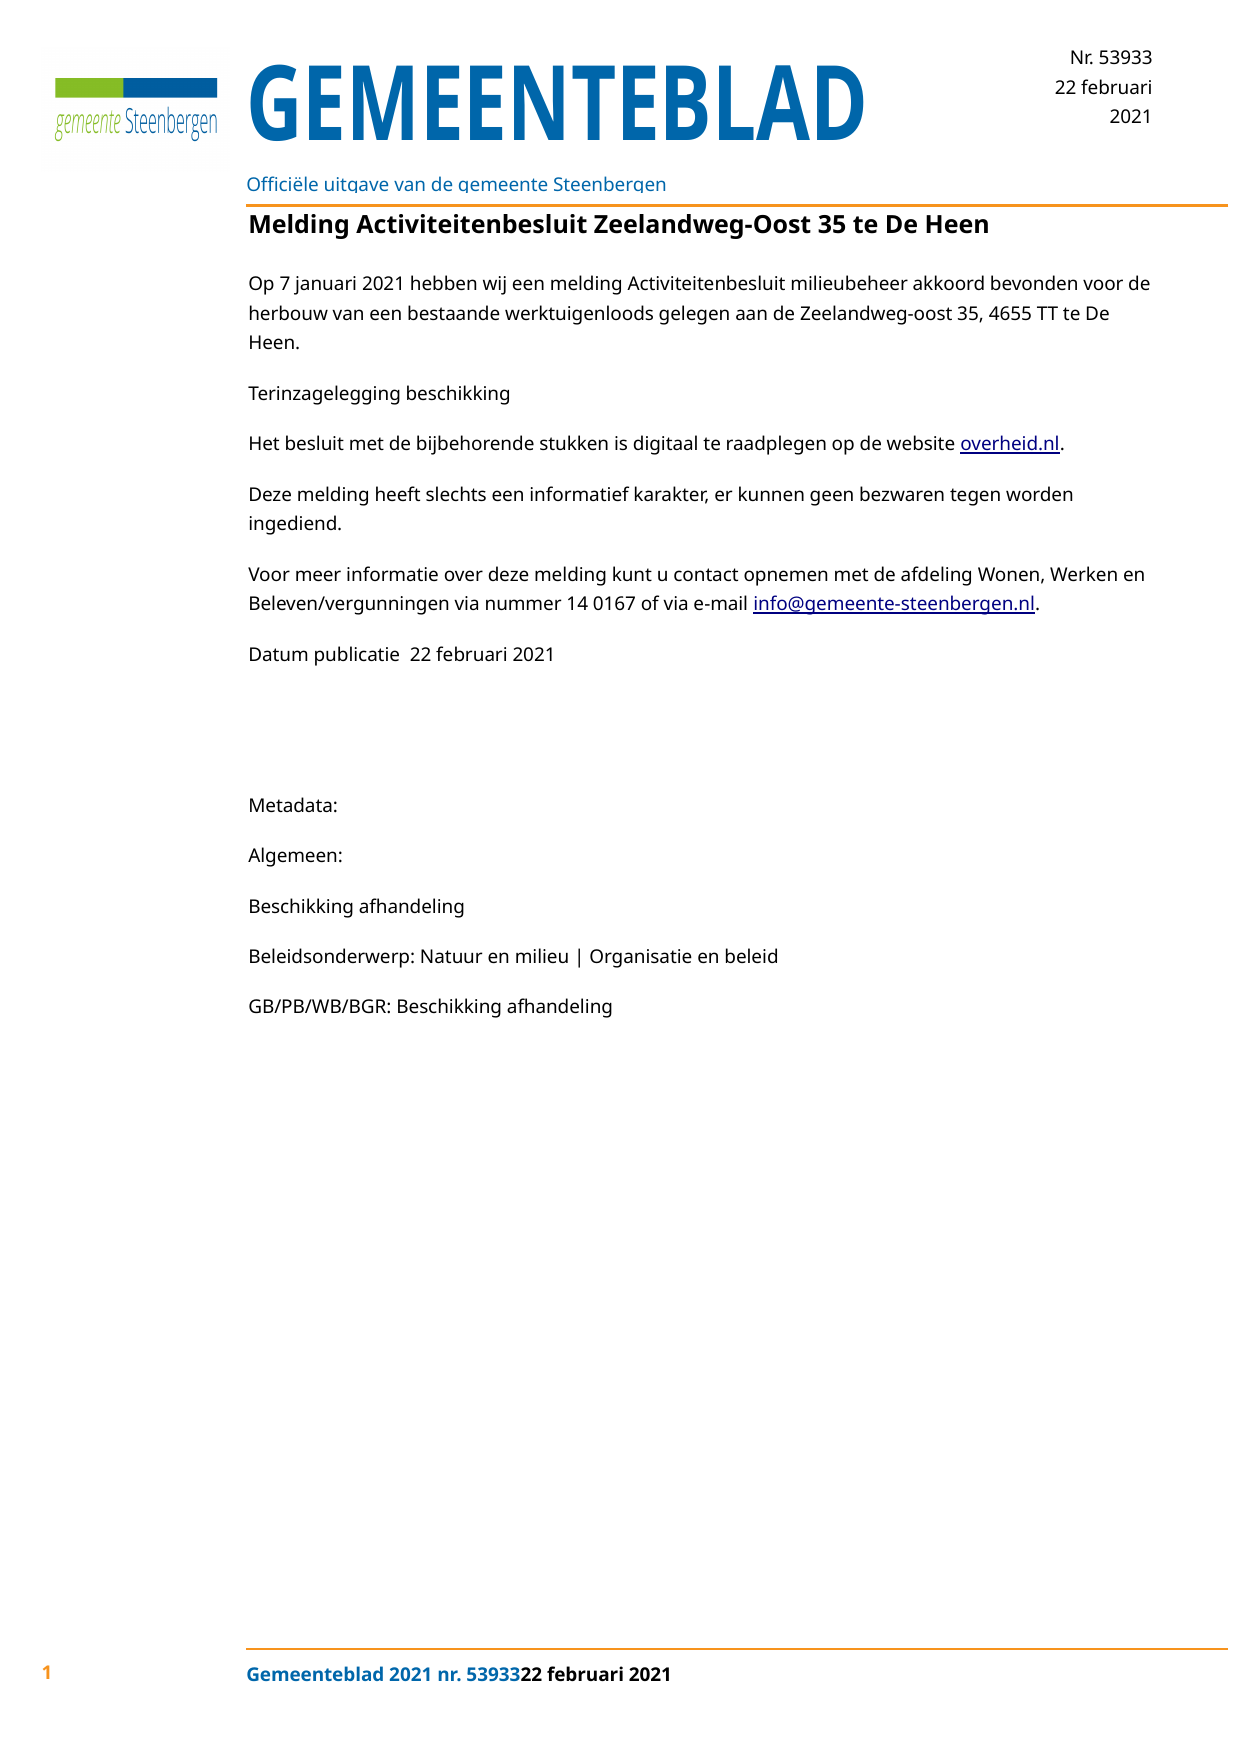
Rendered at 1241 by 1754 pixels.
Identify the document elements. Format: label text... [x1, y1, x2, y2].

text Deze melding heeft slechts een informatief karakter, er kunnen geen bezwaren tegen worden ingediend. [248, 481, 1152, 536]
text GB/PB/WB/BGR: Beschikking afhandeling [248, 994, 1152, 1019]
text Beschikking afhandeling [248, 893, 1152, 918]
text Voor meer informatie over deze melding kunt u contact opnemen met de afdeling Wonen, Werken en Beleven/vergunningen via nummer 14 0167 of via e-mail info@gemeente-steenbergen.nl. [248, 561, 1152, 616]
text Beleidsonderwerp: Natuur en milieu | Organisatie en beleid [248, 943, 1152, 969]
text Op 7 januari 2021 hebben wij een melding Activiteitenbesluit milieubeheer akkoord bevonden voor de herbouw van een bestaande werktuigenloods gelegen aan de Zeelandweg-oost 35, 4655 TT te De Heen. [248, 270, 1152, 355]
text Metadata: [248, 792, 1152, 818]
text Algemeen: [248, 842, 1152, 868]
text Terinzagelegging beschikking [248, 380, 1152, 406]
text Melding Activiteitenbesluit Zeelandweg-Oost 35 te De Heen [248, 207, 1152, 241]
text Datum publicatie 22 februari 2021 [248, 641, 1152, 666]
picture [41, 47, 231, 172]
text Het besluit met de bijbehorende stukken is digitaal te raadplegen op de website overheid.nl. [248, 430, 1152, 456]
